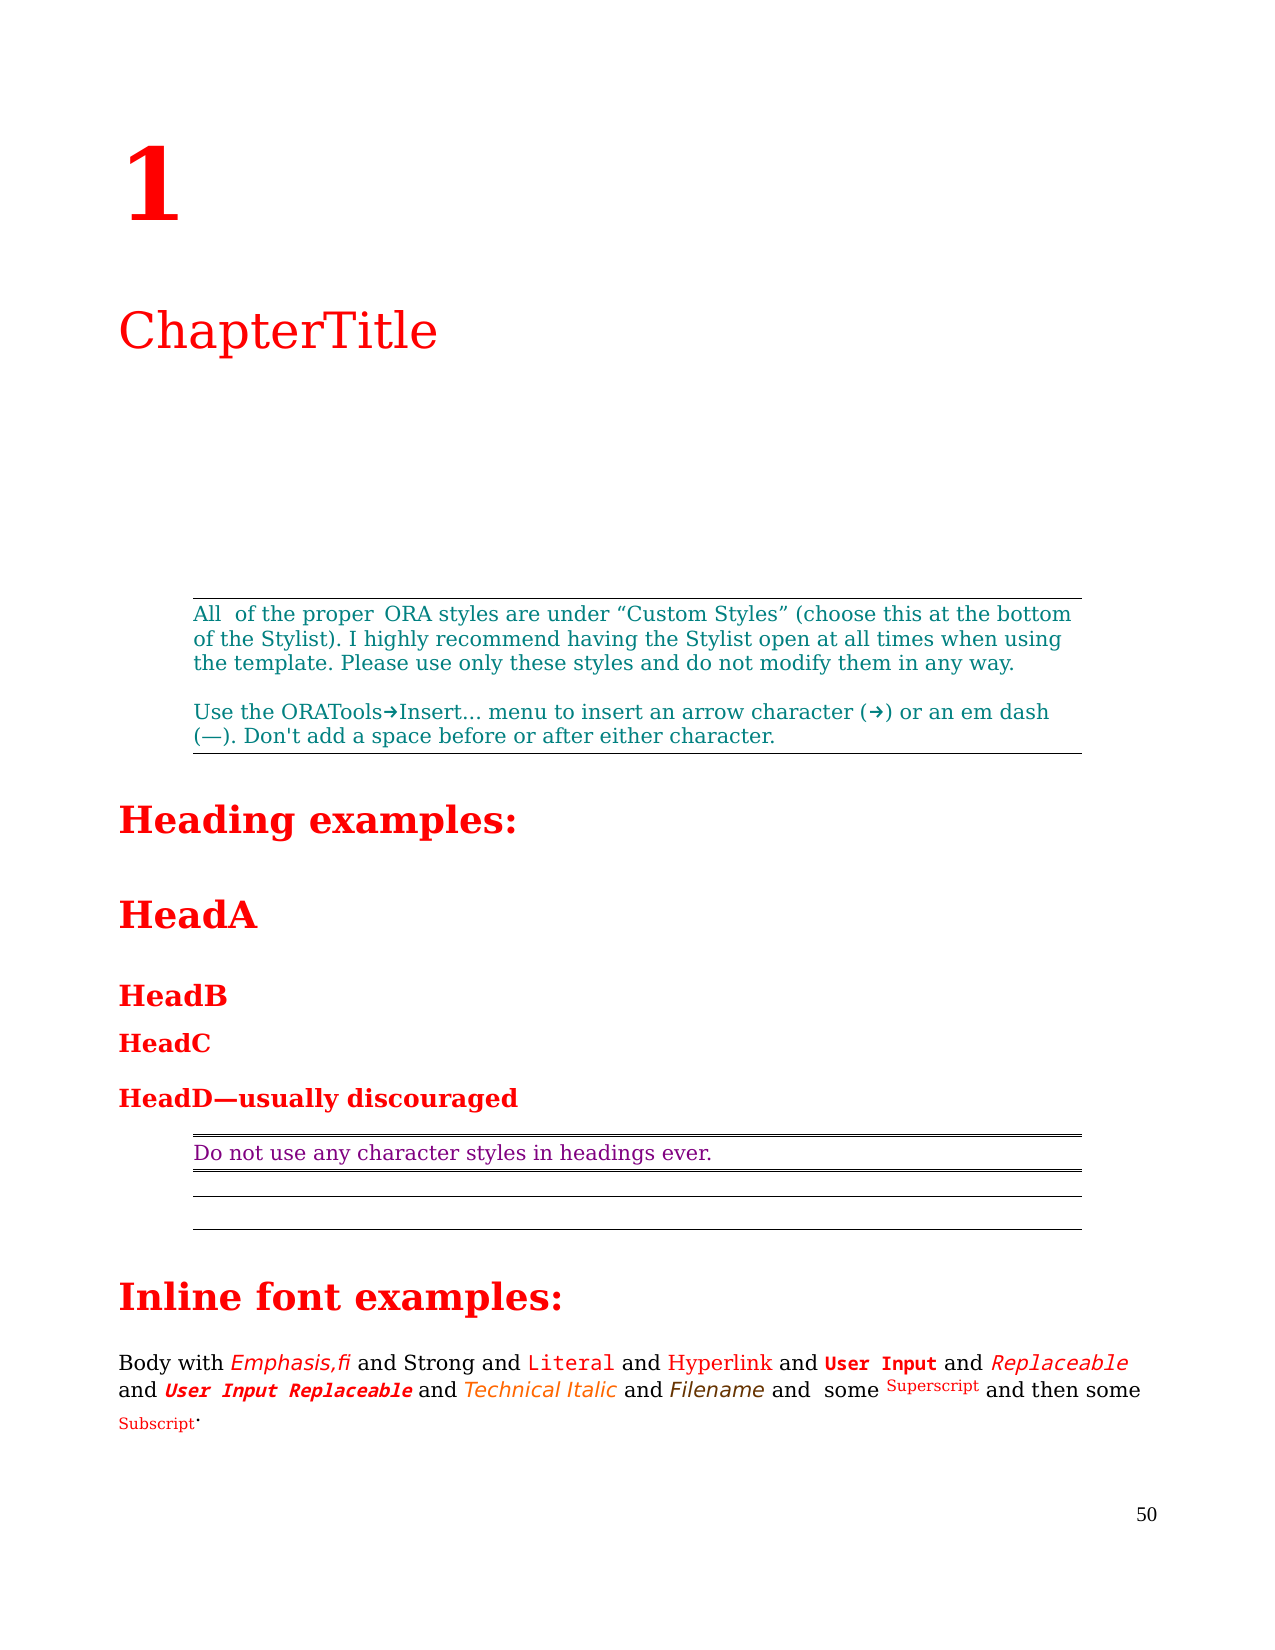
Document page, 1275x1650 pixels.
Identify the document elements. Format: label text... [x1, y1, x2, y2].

text HeadA [118, 893, 1157, 937]
text HeadC [118, 1029, 1157, 1059]
title ChapterTitle [118, 302, 1157, 361]
text Body with Emphasis,fi and Strong and Literal and Hyperlink and User Input and Replaceable and User Input Replaceable and Technical Italic and Filename and some Superscript and then some Subscript. [118, 1348, 1157, 1433]
text Heading examples: [118, 799, 1157, 843]
text HeadB [118, 978, 1157, 1013]
text Do not use any character styles in headings ever. [193, 1137, 1082, 1169]
text Inline font examples: [118, 1275, 1157, 1319]
text All of the proper ORA styles are under “Custom Styles” (choose this at the bottom of the Stylist). I highly recommend having the Stylist open at all times when using the template. Please use only these styles and do not modify them in any way. [193, 599, 1082, 675]
text HeadD—usually discouraged [118, 1084, 1157, 1113]
text Use the ORATools→Insert... menu to insert an arrow character (→) or an em dash (—). Don't add a space before or after either character. [193, 696, 1082, 753]
text 1 [118, 126, 1157, 244]
